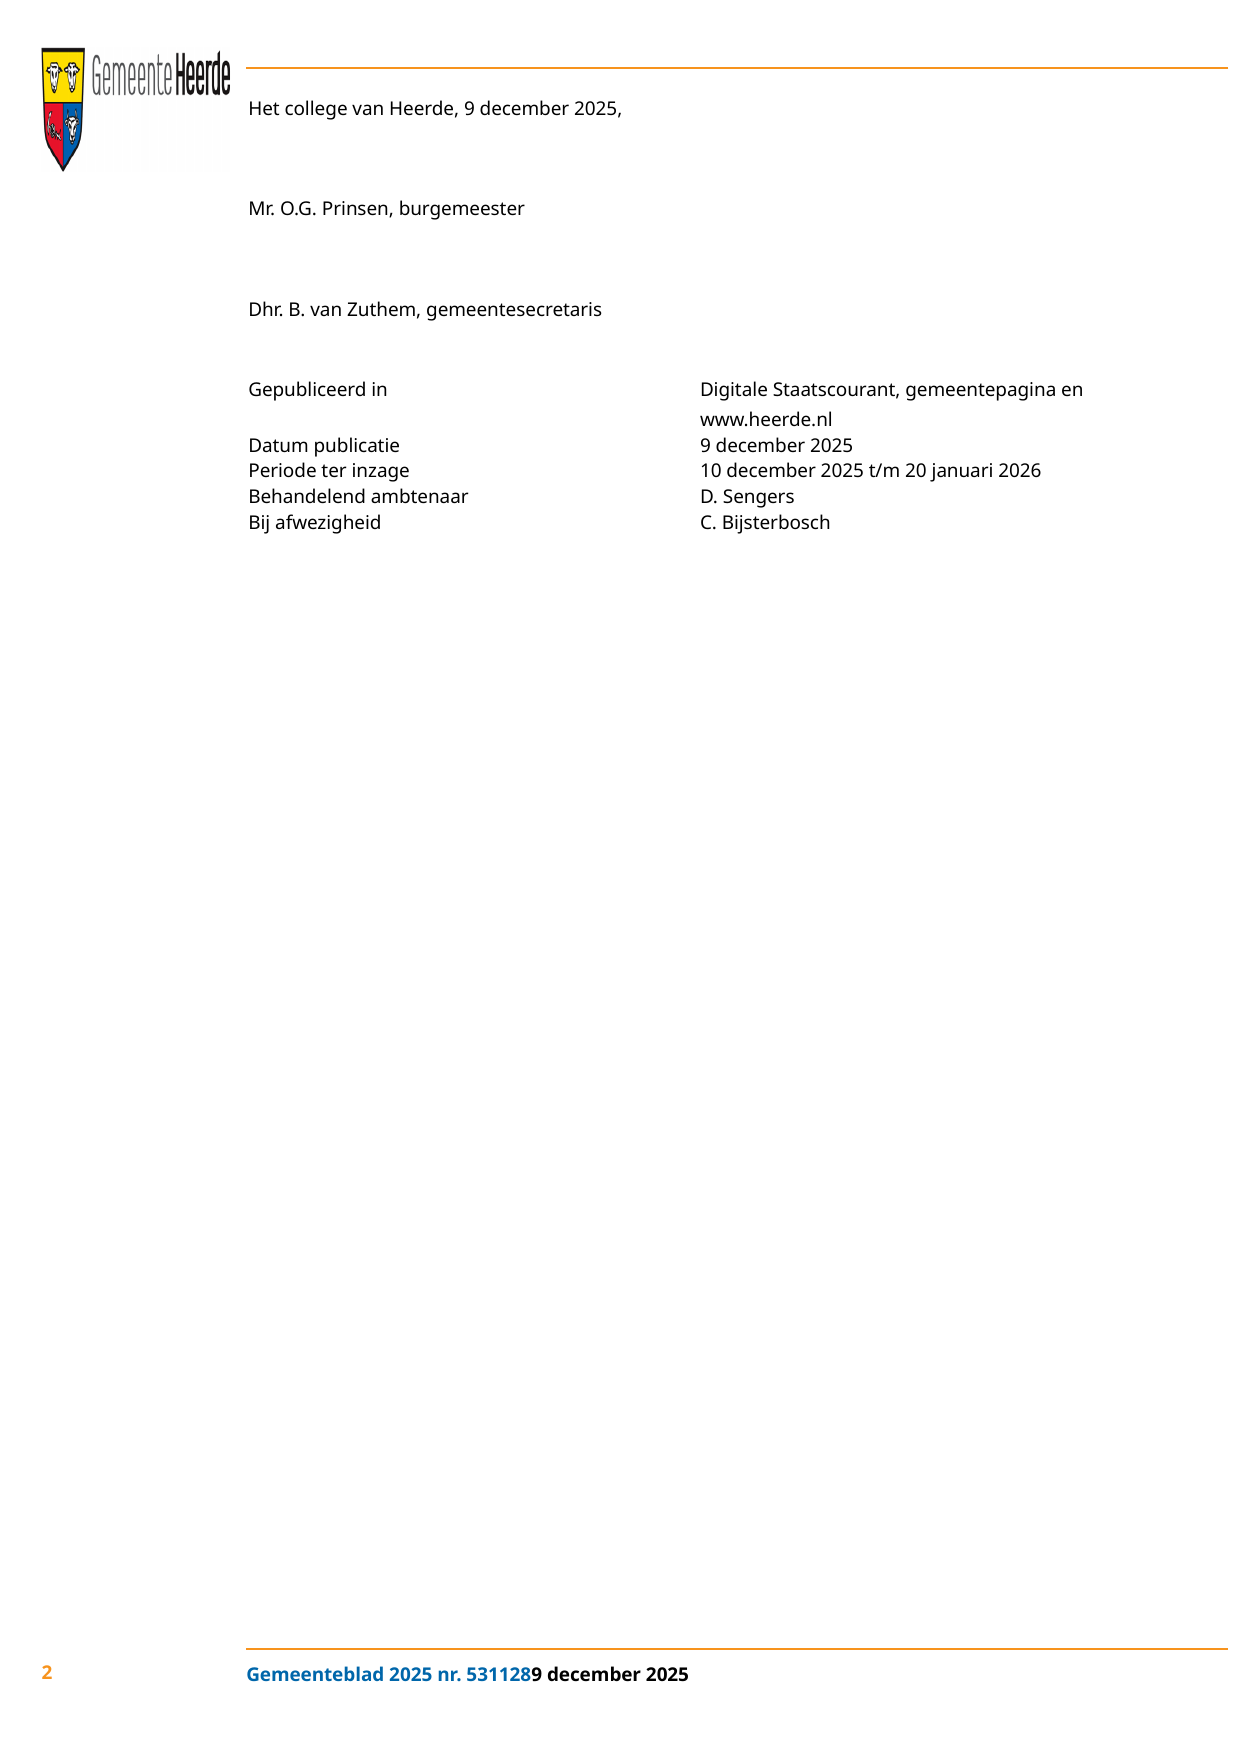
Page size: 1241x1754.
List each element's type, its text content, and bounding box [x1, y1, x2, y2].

table_cell 10 december 2025 t/m 20 januari 2026 [700, 458, 1152, 483]
table_cell Behandelend ambtenaar [248, 483, 700, 509]
picture [41, 47, 231, 172]
table_cell 9 december 2025 [700, 432, 1152, 458]
text Het college van Heerde, 9 december 2025, [248, 95, 1152, 121]
table_header Digitale Staatscourant, gemeentepagina en www.heerde.nl [700, 377, 1152, 432]
table_cell C. Bijsterbosch [700, 509, 1152, 535]
table_cell Bij afwezigheid [248, 509, 700, 535]
text Mr. O.G. Prinsen, burgemeester [248, 196, 1152, 221]
table_cell Periode ter inzage [248, 458, 700, 483]
table_cell D. Sengers [700, 483, 1152, 509]
table_header Gepubliceerd in [248, 377, 700, 432]
table_cell Datum publicatie [248, 432, 700, 458]
text Dhr. B. van Zuthem, gemeentesecretaris [248, 296, 1152, 322]
